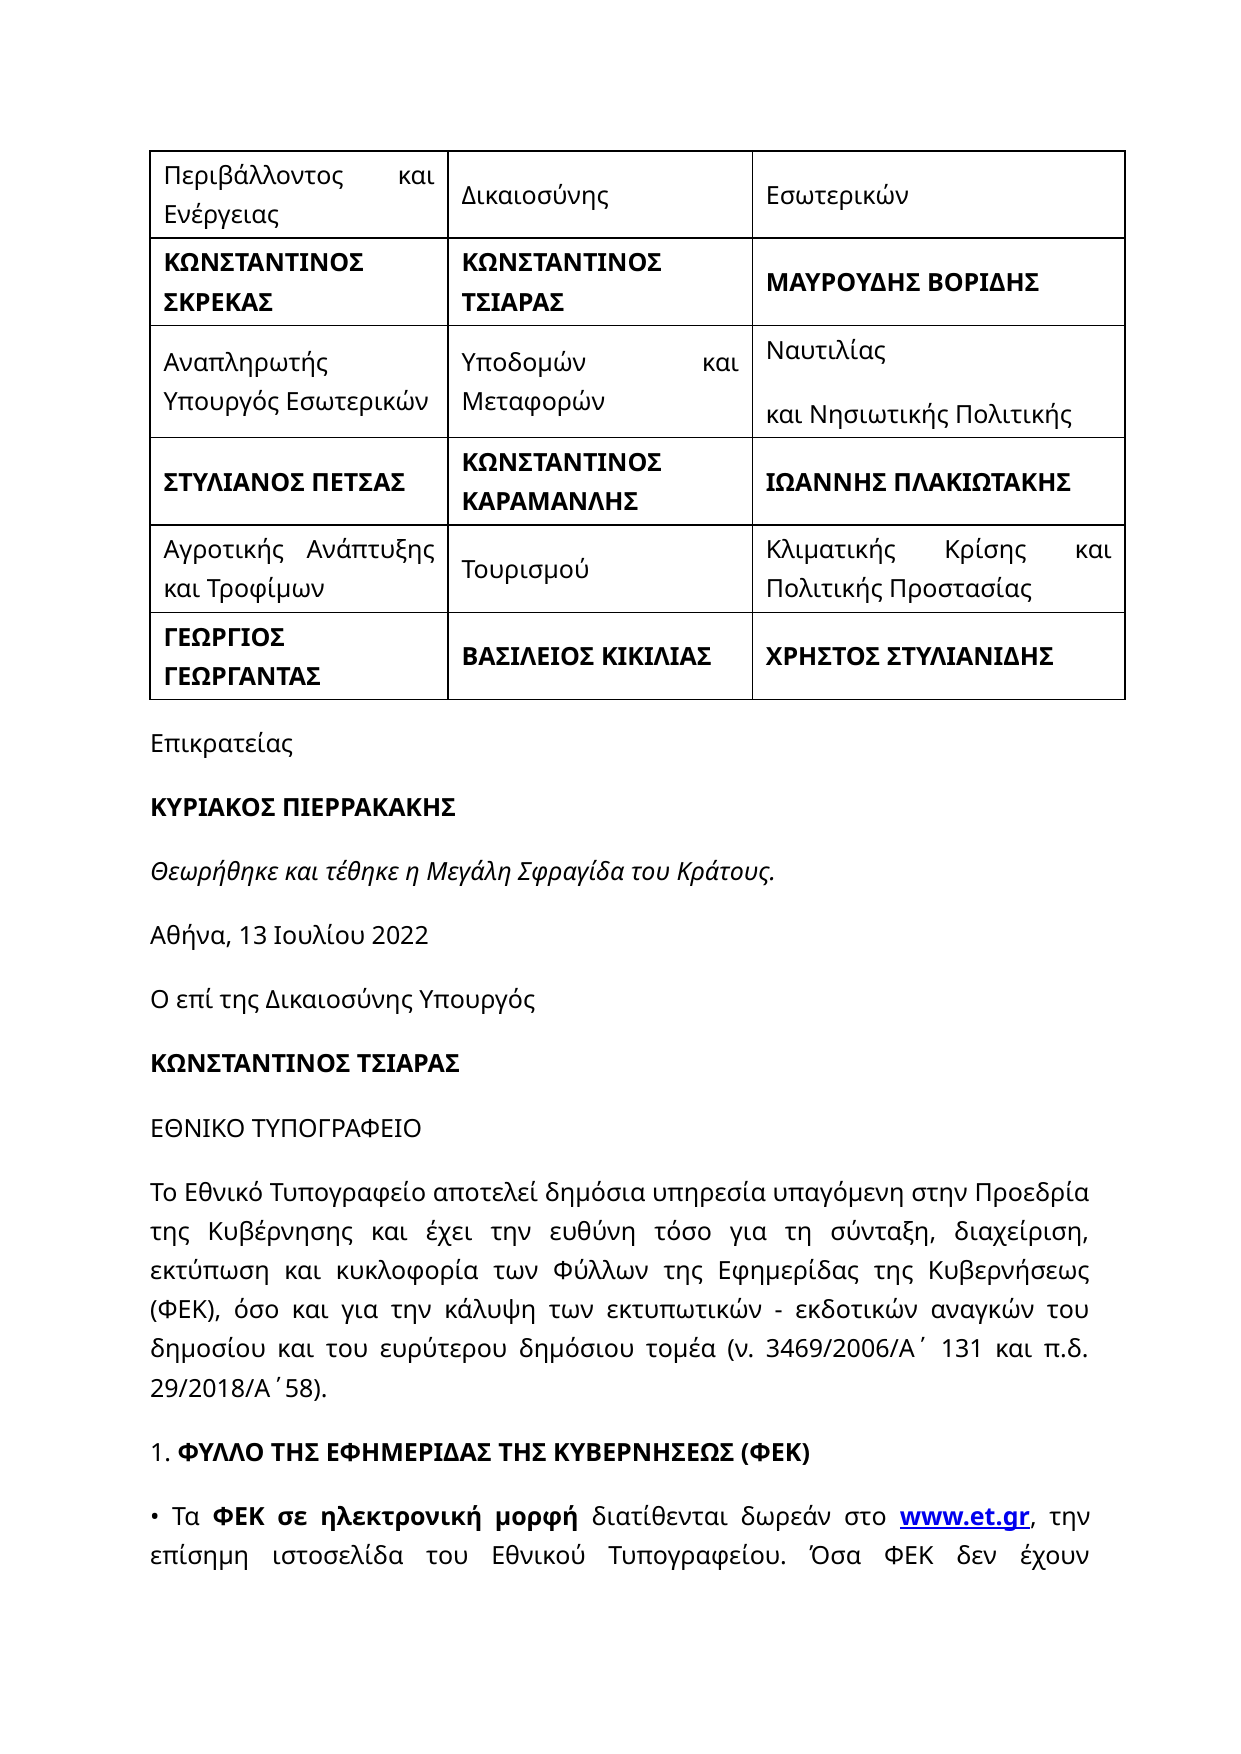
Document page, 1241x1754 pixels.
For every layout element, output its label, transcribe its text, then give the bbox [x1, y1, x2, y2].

text ΕΘΝΙΚΟ ΤΥΠΟΓΡΑΦΕΙΟ [150, 1110, 1090, 1144]
text Το Εθνικό Τυπογραφείο αποτελεί δημόσια υπηρεσία υπαγόμενη στην Προεδρία της Κυβέρνησης και έχει την ευθύνη τόσο για τη σύνταξη, διαχείριση, εκτύπωση και κυκλοφορία των Φύλλων της Εφημερίδας της Κυβερνήσεως (ΦΕΚ), όσο και για την κάλυψη των εκτυπωτικών - εκδοτικών αναγκών του δημοσίου και του ευρύτερου δημόσιου τομέα (ν. 3469/2006/Α΄ 131 και π.δ. 29/2018/Α΄58). [150, 1174, 1090, 1404]
text Επικρατείας [150, 725, 1090, 759]
table_cell ΜΑΥΡΟΥΔΗΣ ΒΟΡΙΔΗΣ [753, 239, 1124, 324]
table_cell ΒΑΣΙΛΕΙΟΣ ΚΙΚΙΛΙΑΣ [449, 613, 752, 699]
table_cell Αγροτικής Ανάπτυξης και Τροφίμων [151, 526, 447, 611]
table_cell Αναπληρωτής Υπουργός Εσωτερικών [151, 326, 447, 437]
table_cell ΚΩΝΣΤΑΝΤΙΝΟΣ ΣΚΡΕΚΑΣ [151, 239, 447, 324]
table_cell Ναυτιλίας και Νησιωτικής Πολιτικής [753, 326, 1124, 437]
table_cell ΚΩΝΣΤΑΝΤΙΝΟΣ ΚΑΡΑΜΑΝΛΗΣ [449, 438, 752, 524]
table_cell Κλιματικής Κρίσης και Πολιτικής Προστασίας [753, 526, 1124, 611]
text • Τα ΦΕΚ σε ηλεκτρονική μορφή διατίθενται δωρεάν στο www.et.gr, την επίσημη ιστοσελίδα του Εθνικού Τυπογραφείου. Όσα ΦΕΚ δεν έχουν [150, 1499, 1090, 1572]
table_cell Τουρισμού [449, 526, 752, 611]
table_cell ΙΩΑΝΝΗΣ ΠΛΑΚΙΩΤΑΚΗΣ [753, 438, 1124, 524]
table_cell Περιβάλλοντος και Ενέργειας [151, 152, 447, 237]
table_cell ΧΡΗΣΤΟΣ ΣΤΥΛΙΑΝΙΔΗΣ [753, 613, 1124, 699]
table_cell ΓΕΩΡΓΙΟΣ ΓΕΩΡΓΑΝΤΑΣ [151, 613, 447, 699]
table_cell ΚΩΝΣΤΑΝΤΙΝΟΣ ΤΣΙΑΡΑΣ [449, 239, 752, 324]
table_cell Δικαιοσύνης [449, 152, 752, 237]
text Ο επί της Δικαιοσύνης Υπουργός [150, 982, 1090, 1016]
text 1. ΦΥΛΛΟ ΤΗΣ ΕΦΗΜΕΡΙΔΑΣ ΤΗΣ ΚΥΒΕΡΝΗΣΕΩΣ (ΦΕΚ) [150, 1434, 1090, 1468]
text Αθήνα, 13 Ιουλίου 2022 [150, 918, 1090, 952]
text Θεωρήθηκε και τέθηκε η Μεγάλη Σφραγίδα του Κράτους. [150, 854, 1090, 888]
text ΚΩΝΣΤΑΝΤΙΝΟΣ ΤΣΙΑΡΑΣ [150, 1046, 1090, 1080]
text ΚΥΡΙΑΚΟΣ ΠΙΕΡΡΑΚΑΚΗΣ [150, 789, 1090, 823]
table_cell ΣΤΥΛΙΑΝΟΣ ΠΕΤΣΑΣ [151, 438, 447, 524]
table_cell Εσωτερικών [753, 152, 1124, 237]
table_cell Υποδομών και Μεταφορών [449, 326, 752, 437]
